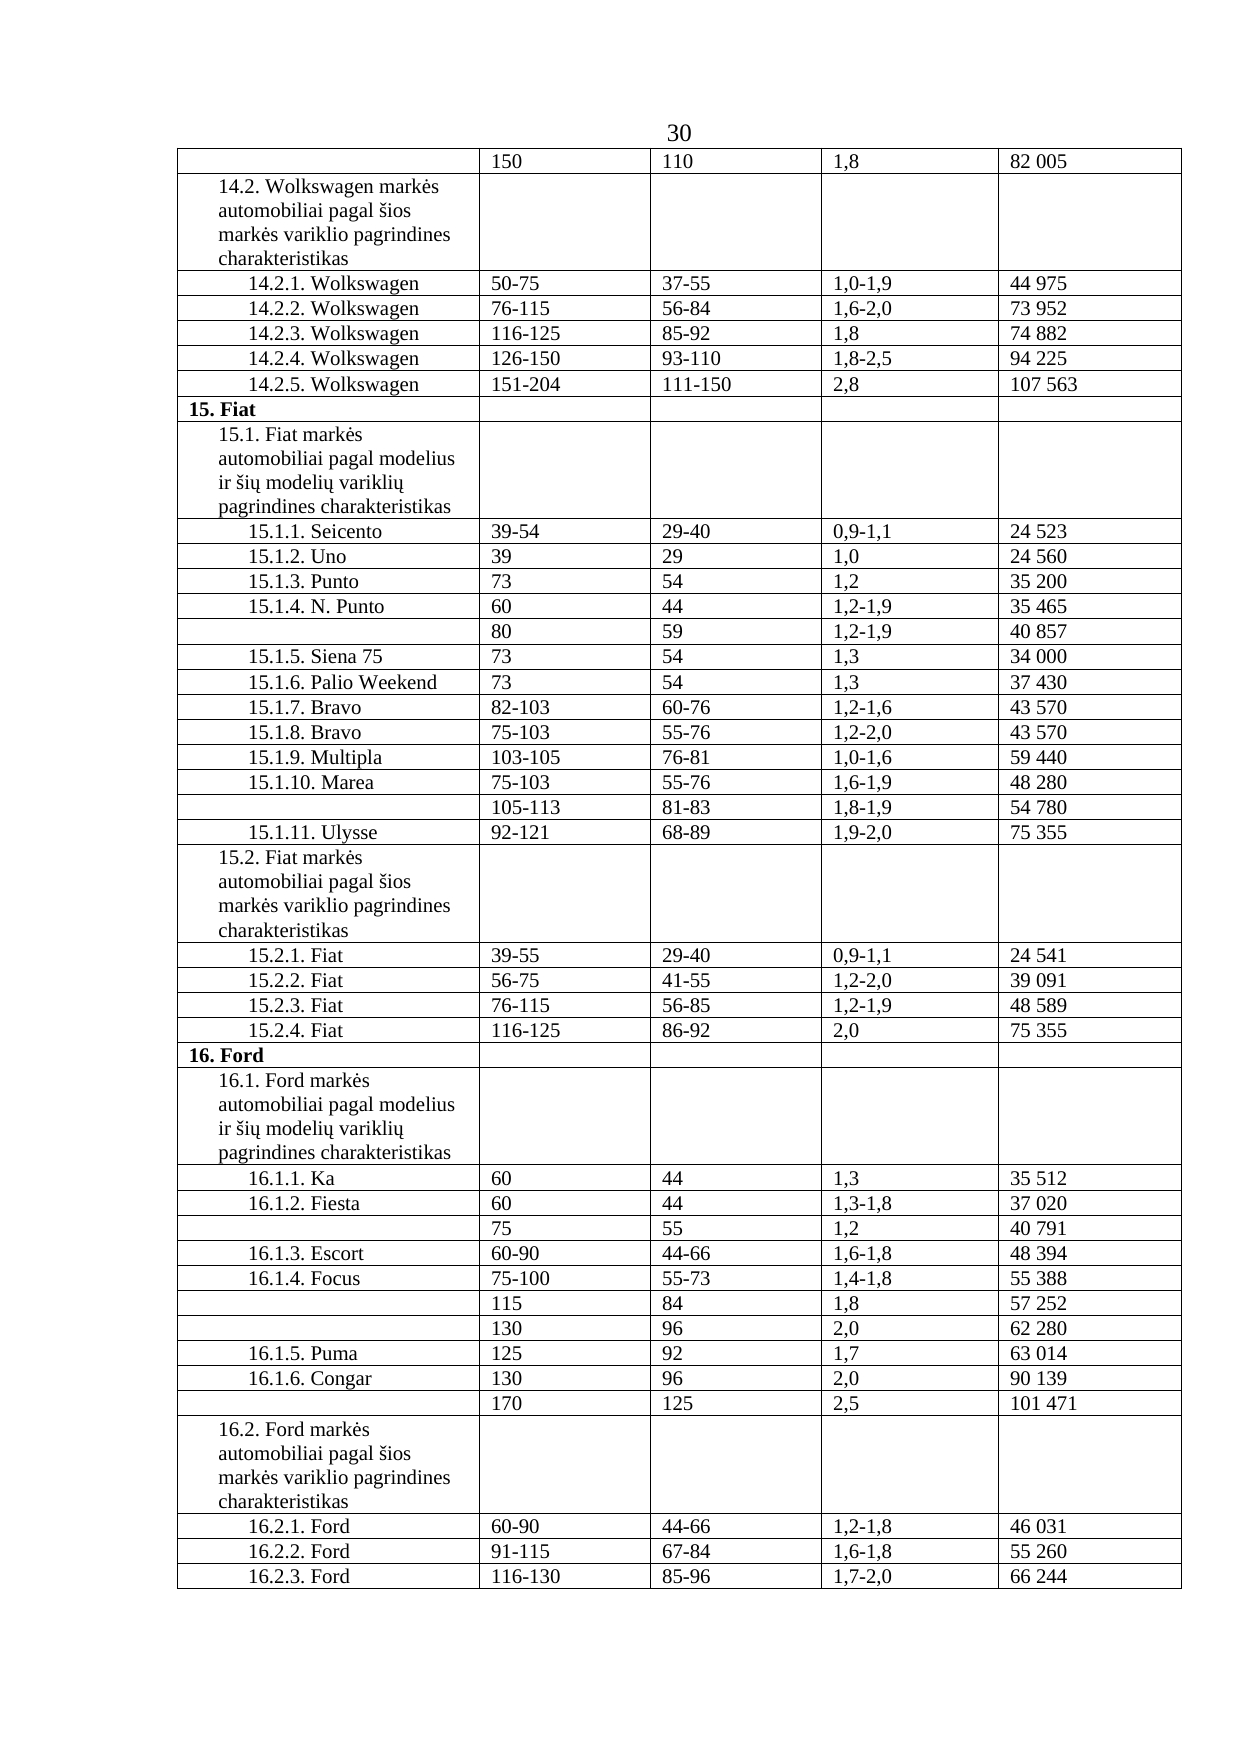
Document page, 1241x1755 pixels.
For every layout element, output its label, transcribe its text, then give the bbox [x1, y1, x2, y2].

table_cell [480, 1416, 650, 1513]
table_cell 60 [480, 1165, 650, 1189]
table_cell 44 [651, 1191, 821, 1214]
table_cell 82 005 [999, 149, 1181, 173]
table_cell [651, 422, 821, 518]
table_cell [822, 1068, 998, 1164]
table_cell 54 780 [999, 795, 1181, 819]
table_cell [178, 1216, 479, 1240]
table_cell 1,0-1,9 [822, 271, 998, 295]
table_cell 110 [651, 149, 821, 173]
table_cell 15.1.9. Multipla [178, 745, 479, 769]
table_cell 15.1.6. Palio Weekend [178, 670, 479, 694]
table_cell 82-103 [480, 695, 650, 719]
table_cell 81-83 [651, 795, 821, 819]
table_cell 55 [651, 1216, 821, 1240]
table_cell 29-40 [651, 943, 821, 967]
table_cell 66 244 [999, 1564, 1181, 1588]
table_cell [480, 397, 650, 421]
table_cell 115 [480, 1291, 650, 1315]
table_cell [999, 1043, 1181, 1067]
table_cell 16.2.3. Ford [178, 1564, 479, 1588]
table_cell 1,8 [822, 321, 998, 345]
table_cell 48 394 [999, 1241, 1181, 1265]
table_cell 39 091 [999, 968, 1181, 992]
table_cell 1,2-1,9 [822, 594, 998, 618]
table_cell 1,8-1,9 [822, 795, 998, 819]
table_cell 76-115 [480, 296, 650, 320]
table_cell 1,8-2,5 [822, 346, 998, 370]
table_cell 1,6-2,0 [822, 296, 998, 320]
table_cell [822, 422, 998, 518]
table_cell 126-150 [480, 346, 650, 370]
table_cell 1,2-1,9 [822, 619, 998, 643]
table_cell 60 [480, 1191, 650, 1214]
table_cell [178, 149, 479, 173]
table_cell [999, 1416, 1181, 1513]
table_cell [999, 1068, 1181, 1164]
table_cell 48 589 [999, 993, 1181, 1017]
table_cell 55-76 [651, 720, 821, 744]
table_cell 76-115 [480, 993, 650, 1017]
table_cell 24 523 [999, 519, 1181, 543]
table_cell 15.2.1. Fiat [178, 943, 479, 967]
table_cell 125 [651, 1391, 821, 1415]
table_cell 62 280 [999, 1316, 1181, 1340]
table_cell 93-110 [651, 346, 821, 370]
table_cell [822, 174, 998, 270]
table_cell 16.1.6. Congar [178, 1366, 479, 1390]
table_cell 39 [480, 544, 650, 568]
table_cell 35 465 [999, 594, 1181, 618]
table_cell 1,2-1,9 [822, 993, 998, 1017]
table_cell 48 280 [999, 770, 1181, 794]
table_cell 130 [480, 1366, 650, 1390]
table_cell 1,6-1,9 [822, 770, 998, 794]
table_cell 92 [651, 1341, 821, 1365]
table_cell 2,8 [822, 371, 998, 396]
table_cell [651, 1043, 821, 1067]
table_cell 43 570 [999, 695, 1181, 719]
table_cell 16.1.2. Fiesta [178, 1191, 479, 1214]
table_cell 116-130 [480, 1564, 650, 1588]
table_cell 96 [651, 1366, 821, 1390]
table_cell [999, 174, 1181, 270]
table_cell 116-125 [480, 321, 650, 345]
table_cell [651, 1068, 821, 1164]
table_cell [822, 1416, 998, 1513]
table_cell 111-150 [651, 371, 821, 396]
table_cell 16.1. Ford markės automobiliai pagal modelius ir šių modelių variklių pagrindines charakteristikas [178, 1068, 479, 1164]
table_cell 85-96 [651, 1564, 821, 1588]
table_cell 76-81 [651, 745, 821, 769]
table_cell 60 [480, 594, 650, 618]
table_cell 151-204 [480, 371, 650, 396]
table_cell 1,2-2,0 [822, 968, 998, 992]
table_cell 91-115 [480, 1539, 650, 1563]
table_cell [822, 845, 998, 942]
table_cell 43 570 [999, 720, 1181, 744]
table_cell 15.1. Fiat markės automobiliai pagal modelius ir šių modelių variklių pagrindines charakteristikas [178, 422, 479, 518]
table_cell 56-85 [651, 993, 821, 1017]
table_cell [651, 174, 821, 270]
table_cell 1,2 [822, 569, 998, 593]
table_cell 116-125 [480, 1018, 650, 1042]
table_cell 60-76 [651, 695, 821, 719]
table_cell 44 975 [999, 271, 1181, 295]
table_cell [480, 174, 650, 270]
table_cell 55 260 [999, 1539, 1181, 1563]
table_cell 16.1.5. Puma [178, 1341, 479, 1365]
table_cell 50-75 [480, 271, 650, 295]
table_cell 60-90 [480, 1514, 650, 1538]
table_cell 56-84 [651, 296, 821, 320]
table_cell 92-121 [480, 820, 650, 844]
table_cell 75 355 [999, 820, 1181, 844]
table_cell 39-55 [480, 943, 650, 967]
table_cell 16. Ford [178, 1043, 479, 1067]
table_cell 73 [480, 670, 650, 694]
table_cell [480, 1068, 650, 1164]
table_cell 73 [480, 569, 650, 593]
table_cell 54 [651, 645, 821, 668]
table_cell 80 [480, 619, 650, 643]
table_cell 1,7 [822, 1341, 998, 1365]
table_cell 107 563 [999, 371, 1181, 396]
table_cell 37-55 [651, 271, 821, 295]
table_cell 16.2.2. Ford [178, 1539, 479, 1563]
table_cell 15.2.2. Fiat [178, 968, 479, 992]
table_cell 16.2.1. Ford [178, 1514, 479, 1538]
table_cell 39-54 [480, 519, 650, 543]
table_cell 15.1.8. Bravo [178, 720, 479, 744]
table_cell 1,2-1,6 [822, 695, 998, 719]
table_cell 1,9-2,0 [822, 820, 998, 844]
table_cell 150 [480, 149, 650, 173]
table_cell 68-89 [651, 820, 821, 844]
table_cell 44-66 [651, 1514, 821, 1538]
table_cell [651, 1416, 821, 1513]
table_cell 14.2.2. Wolkswagen [178, 296, 479, 320]
table_cell [178, 795, 479, 819]
table_cell 86-92 [651, 1018, 821, 1042]
table_cell 1,0-1,6 [822, 745, 998, 769]
table_cell [999, 845, 1181, 942]
table_cell 59 440 [999, 745, 1181, 769]
table_cell 125 [480, 1341, 650, 1365]
table_cell [999, 422, 1181, 518]
table_cell [480, 422, 650, 518]
table_cell [651, 845, 821, 942]
table_cell 103-105 [480, 745, 650, 769]
table_cell [999, 397, 1181, 421]
table_cell 1,4-1,8 [822, 1266, 998, 1290]
table_cell 15.1.7. Bravo [178, 695, 479, 719]
table_cell 0,9-1,1 [822, 519, 998, 543]
table_cell 75-103 [480, 720, 650, 744]
table_cell 29-40 [651, 519, 821, 543]
table_cell 1,2-1,8 [822, 1514, 998, 1538]
table_cell 37 430 [999, 670, 1181, 694]
table_cell 16.1.4. Focus [178, 1266, 479, 1290]
table_cell 44-66 [651, 1241, 821, 1265]
table_cell 0,9-1,1 [822, 943, 998, 967]
table_cell 1,3 [822, 645, 998, 668]
table_cell 75-103 [480, 770, 650, 794]
table_cell 34 000 [999, 645, 1181, 668]
table_cell 1,2-2,0 [822, 720, 998, 744]
table_cell 15.1.11. Ulysse [178, 820, 479, 844]
table_cell 40 791 [999, 1216, 1181, 1240]
table_cell 2,0 [822, 1366, 998, 1390]
table_cell 130 [480, 1316, 650, 1340]
table_cell 59 [651, 619, 821, 643]
table_cell 101 471 [999, 1391, 1181, 1415]
table_cell 15.2.3. Fiat [178, 993, 479, 1017]
table_cell 16.1.3. Escort [178, 1241, 479, 1265]
table_cell 1,2 [822, 1216, 998, 1240]
table_cell 15.2.4. Fiat [178, 1018, 479, 1042]
table_cell 170 [480, 1391, 650, 1415]
table_cell 60-90 [480, 1241, 650, 1265]
table_cell 74 882 [999, 321, 1181, 345]
table_cell 1,8 [822, 1291, 998, 1315]
table_cell 73 952 [999, 296, 1181, 320]
table_cell 2,0 [822, 1316, 998, 1340]
table_cell 1,6-1,8 [822, 1539, 998, 1563]
table_cell 35 200 [999, 569, 1181, 593]
table_cell 15.1.3. Punto [178, 569, 479, 593]
table_cell 63 014 [999, 1341, 1181, 1365]
table_cell 14.2.4. Wolkswagen [178, 346, 479, 370]
table_cell 75-100 [480, 1266, 650, 1290]
table_cell 14.2. Wolkswagen markės automobiliai pagal šios markės variklio pagrindines charakteristikas [178, 174, 479, 270]
table_cell 14.2.3. Wolkswagen [178, 321, 479, 345]
table_cell 67-84 [651, 1539, 821, 1563]
table_cell [178, 1291, 479, 1315]
table_cell 15.1.5. Siena 75 [178, 645, 479, 668]
table_cell 57 252 [999, 1291, 1181, 1315]
table_cell 15.1.10. Marea [178, 770, 479, 794]
table_cell [822, 397, 998, 421]
table_cell [480, 1043, 650, 1067]
table_cell [651, 397, 821, 421]
table_cell 29 [651, 544, 821, 568]
table_cell 85-92 [651, 321, 821, 345]
table_cell 15. Fiat [178, 397, 479, 421]
table_cell 1,0 [822, 544, 998, 568]
table_cell 44 [651, 1165, 821, 1189]
table_cell 54 [651, 670, 821, 694]
table_cell 24 560 [999, 544, 1181, 568]
table_cell 35 512 [999, 1165, 1181, 1189]
table_cell 84 [651, 1291, 821, 1315]
table_cell 44 [651, 594, 821, 618]
table_cell 1,8 [822, 149, 998, 173]
table_cell 94 225 [999, 346, 1181, 370]
table_cell 2,0 [822, 1018, 998, 1042]
table_cell [178, 1316, 479, 1340]
table_cell 96 [651, 1316, 821, 1340]
table_cell 14.2.1. Wolkswagen [178, 271, 479, 295]
table_cell 75 355 [999, 1018, 1181, 1042]
table_cell 55-76 [651, 770, 821, 794]
table_cell 105-113 [480, 795, 650, 819]
table_cell 55 388 [999, 1266, 1181, 1290]
table_cell 41-55 [651, 968, 821, 992]
table_cell [178, 1391, 479, 1415]
table_cell 1,3-1,8 [822, 1191, 998, 1214]
table_cell 1,7-2,0 [822, 1564, 998, 1588]
table_cell 15.2. Fiat markės automobiliai pagal šios markės variklio pagrindines charakteristikas [178, 845, 479, 942]
table_cell 54 [651, 569, 821, 593]
table_cell 37 020 [999, 1191, 1181, 1214]
table_cell 16.1.1. Ka [178, 1165, 479, 1189]
table_cell 15.1.4. N. Punto [178, 594, 479, 618]
table_cell 56-75 [480, 968, 650, 992]
table_cell 90 139 [999, 1366, 1181, 1390]
table_cell 75 [480, 1216, 650, 1240]
table_cell 46 031 [999, 1514, 1181, 1538]
table_cell 40 857 [999, 619, 1181, 643]
table_cell 15.1.2. Uno [178, 544, 479, 568]
table_cell [480, 845, 650, 942]
table_cell [822, 1043, 998, 1067]
table_cell 1,3 [822, 670, 998, 694]
table_cell 24 541 [999, 943, 1181, 967]
table_cell [178, 619, 479, 643]
table_cell 2,5 [822, 1391, 998, 1415]
table_cell 1,6-1,8 [822, 1241, 998, 1265]
table_cell 73 [480, 645, 650, 668]
table_cell 15.1.1. Seicento [178, 519, 479, 543]
table_cell 14.2.5. Wolkswagen [178, 371, 479, 396]
table_cell 55-73 [651, 1266, 821, 1290]
table_cell 16.2. Ford markės automobiliai pagal šios markės variklio pagrindines charakteristikas [178, 1416, 479, 1513]
table_cell 1,3 [822, 1165, 998, 1189]
